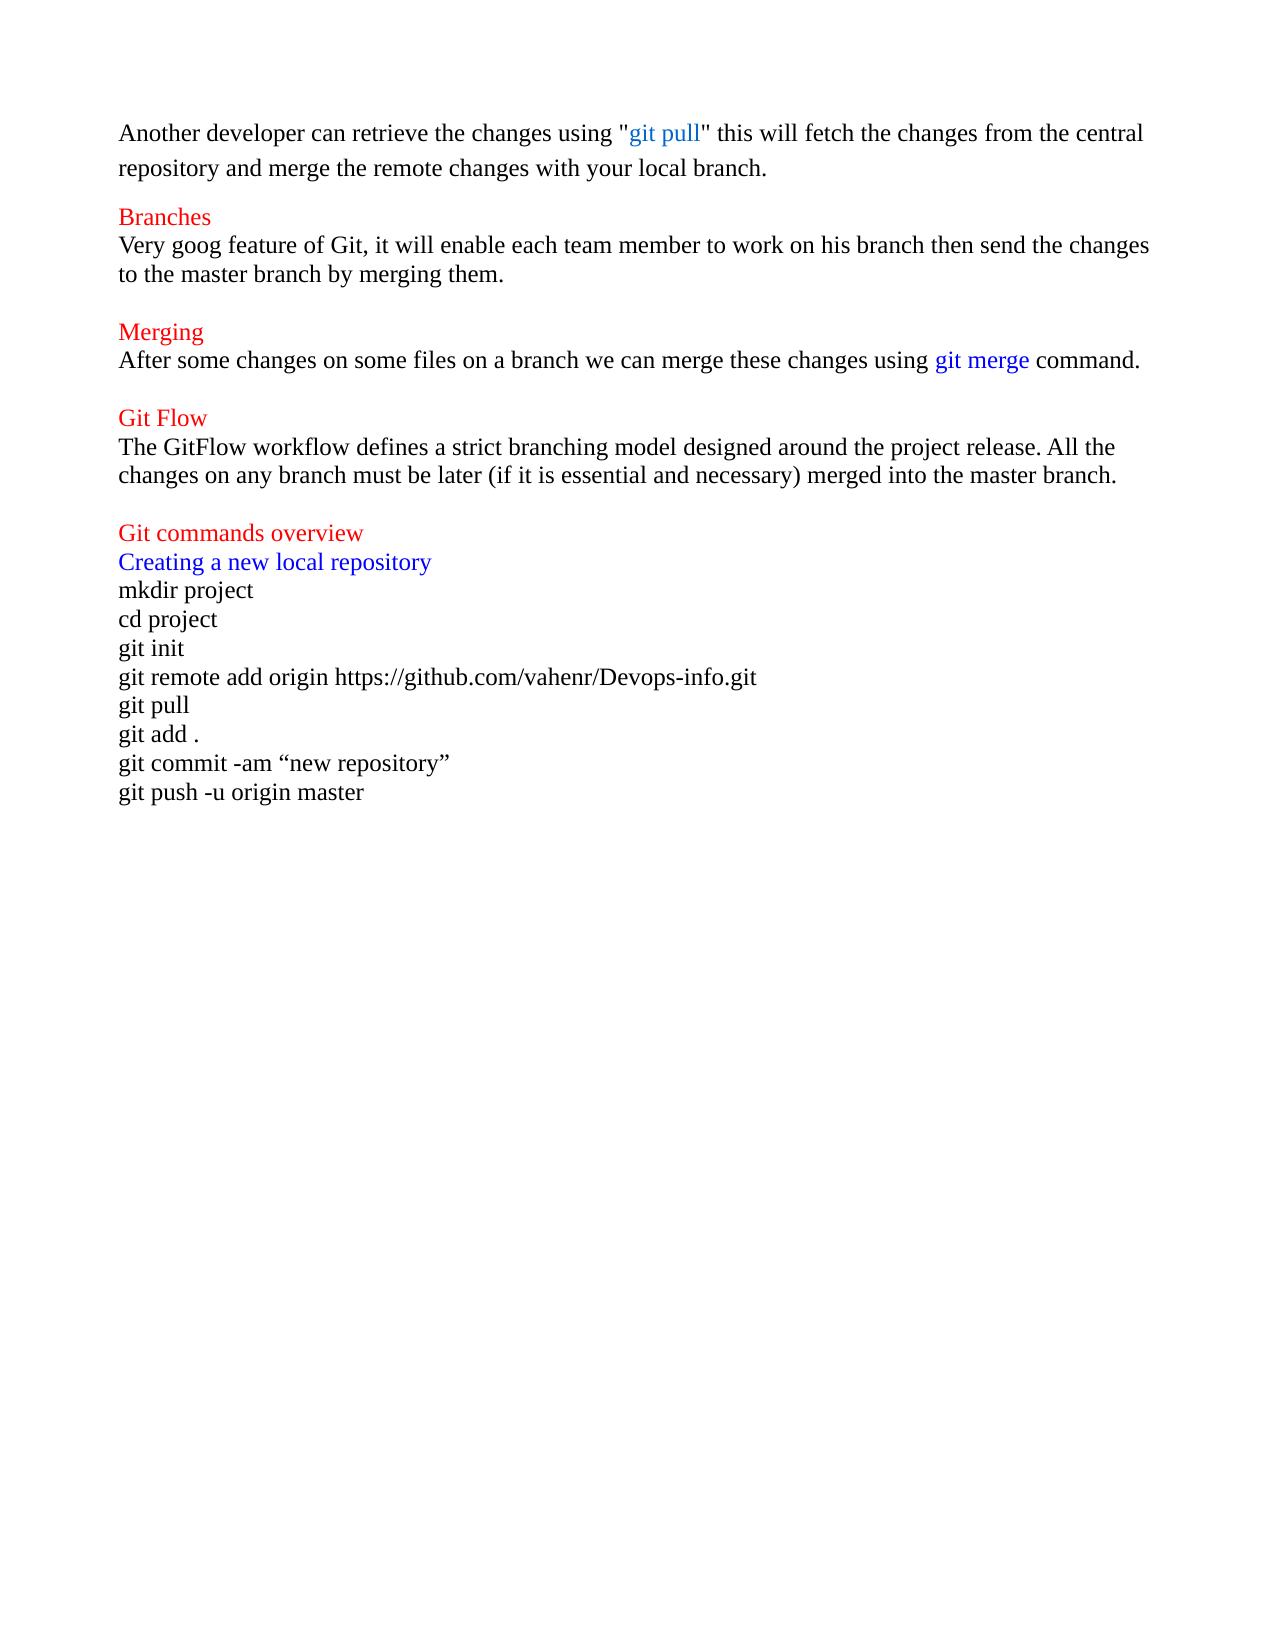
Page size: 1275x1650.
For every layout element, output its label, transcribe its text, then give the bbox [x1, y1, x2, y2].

text cd project [118, 604, 1157, 633]
text git push -u origin master [118, 777, 1157, 805]
text git pull [118, 690, 1157, 719]
text Very goog feature of Git, it will enable each team member to work on his branch then send the changes to the master branch by merging them. [118, 230, 1157, 288]
text git remote add origin https://github.com/vahenr/Devops-info.git [118, 662, 1157, 690]
text Branches [118, 202, 1157, 230]
text After some changes on some files on a branch we can merge these changes using git merge command. [118, 345, 1157, 374]
text git add . [118, 719, 1157, 748]
text The GitFlow workflow defines a strict branching model designed around the project release. All the changes on any branch must be later (if it is essential and necessary) merged into the master branch. [118, 432, 1157, 489]
text Git commands overview [118, 518, 1157, 547]
text Another developer can retrieve the changes using "git pull" this will fetch the changes from the central repository and merge the remote changes with your local branch. [118, 118, 1157, 181]
text git init [118, 633, 1157, 662]
text Git Flow [118, 403, 1157, 432]
subtitle Creating a new local repository [118, 547, 1157, 575]
text mkdir project [118, 575, 1157, 604]
text git commit -am “new repository” [118, 748, 1157, 777]
text Merging [118, 317, 1157, 345]
